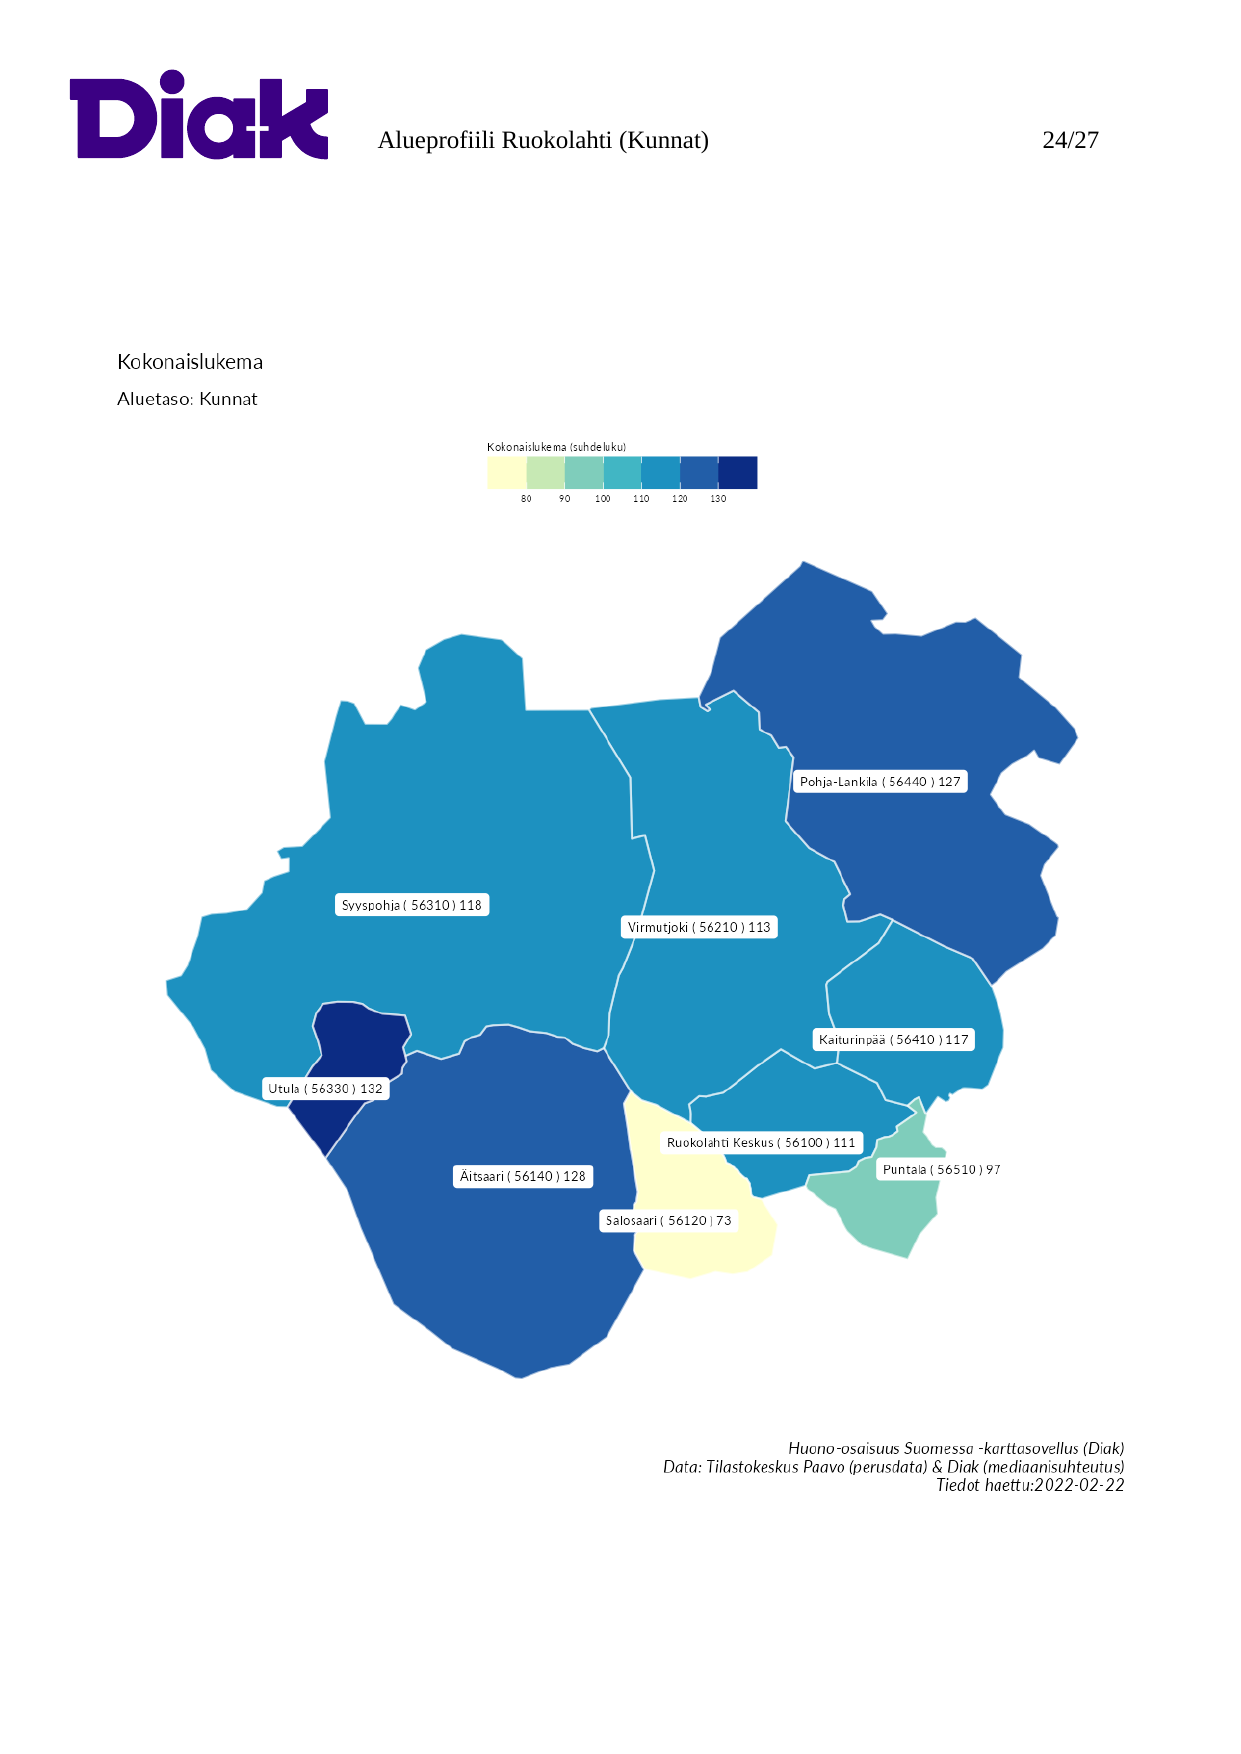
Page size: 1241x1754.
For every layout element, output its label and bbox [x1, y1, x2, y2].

picture [61, 196, 1179, 1651]
